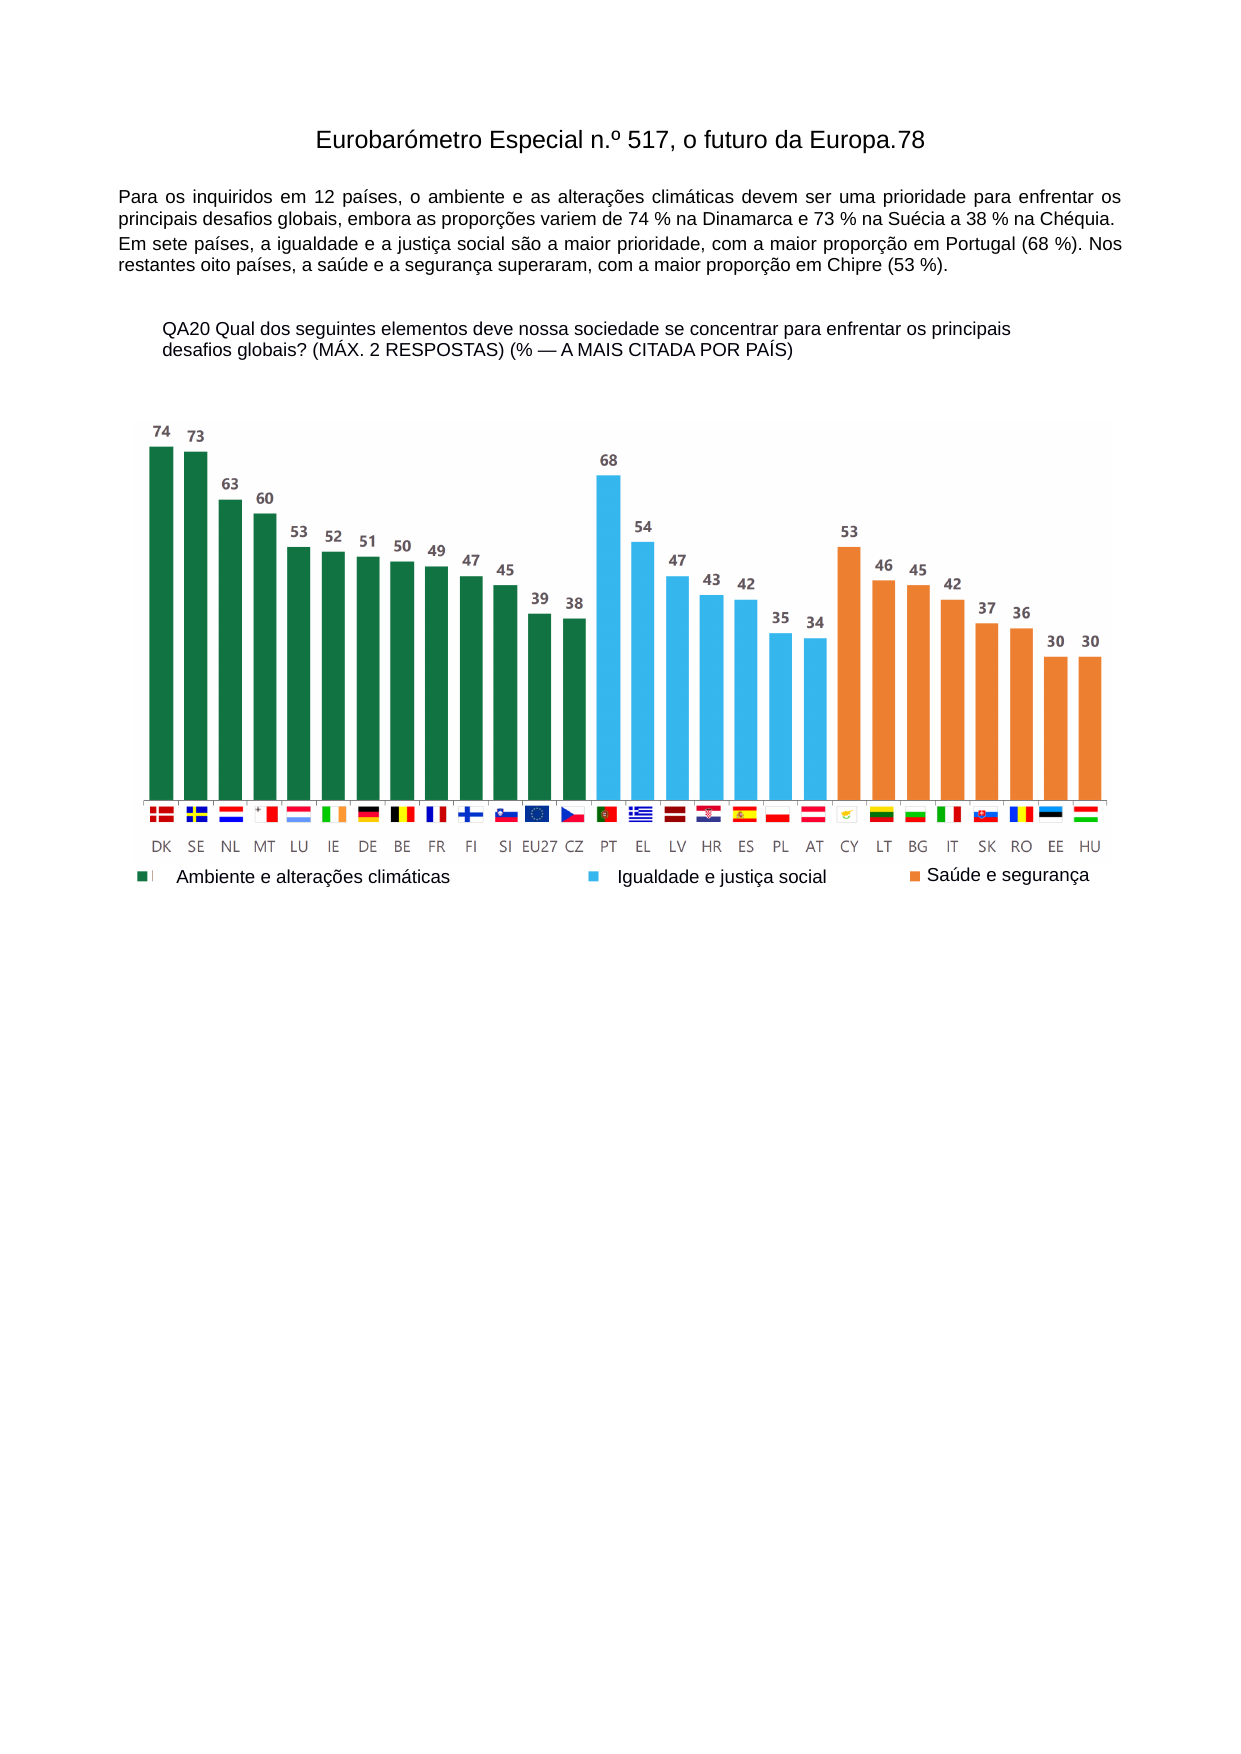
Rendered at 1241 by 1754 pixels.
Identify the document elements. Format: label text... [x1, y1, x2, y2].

text Em sete países, a igualdade e a justiça social são a maior prioridade, com a maior proporção em Portugal (68 %). Nos restantes oito países, a saúde e a segurança superaram, com a maior proporção em Chipre (53 %). [118, 232, 1122, 276]
text Para os inquiridos em 12 países, o ambiente e as alterações climáticas devem ser uma prioridade para enfrentar os principais desafios globais, embora as proporções variem de 74 % na Dinamarca e 73 % na Suécia a 38 % na Chéquia. [118, 186, 1122, 229]
picture [118, 866, 948, 892]
picture [132, 420, 1112, 862]
